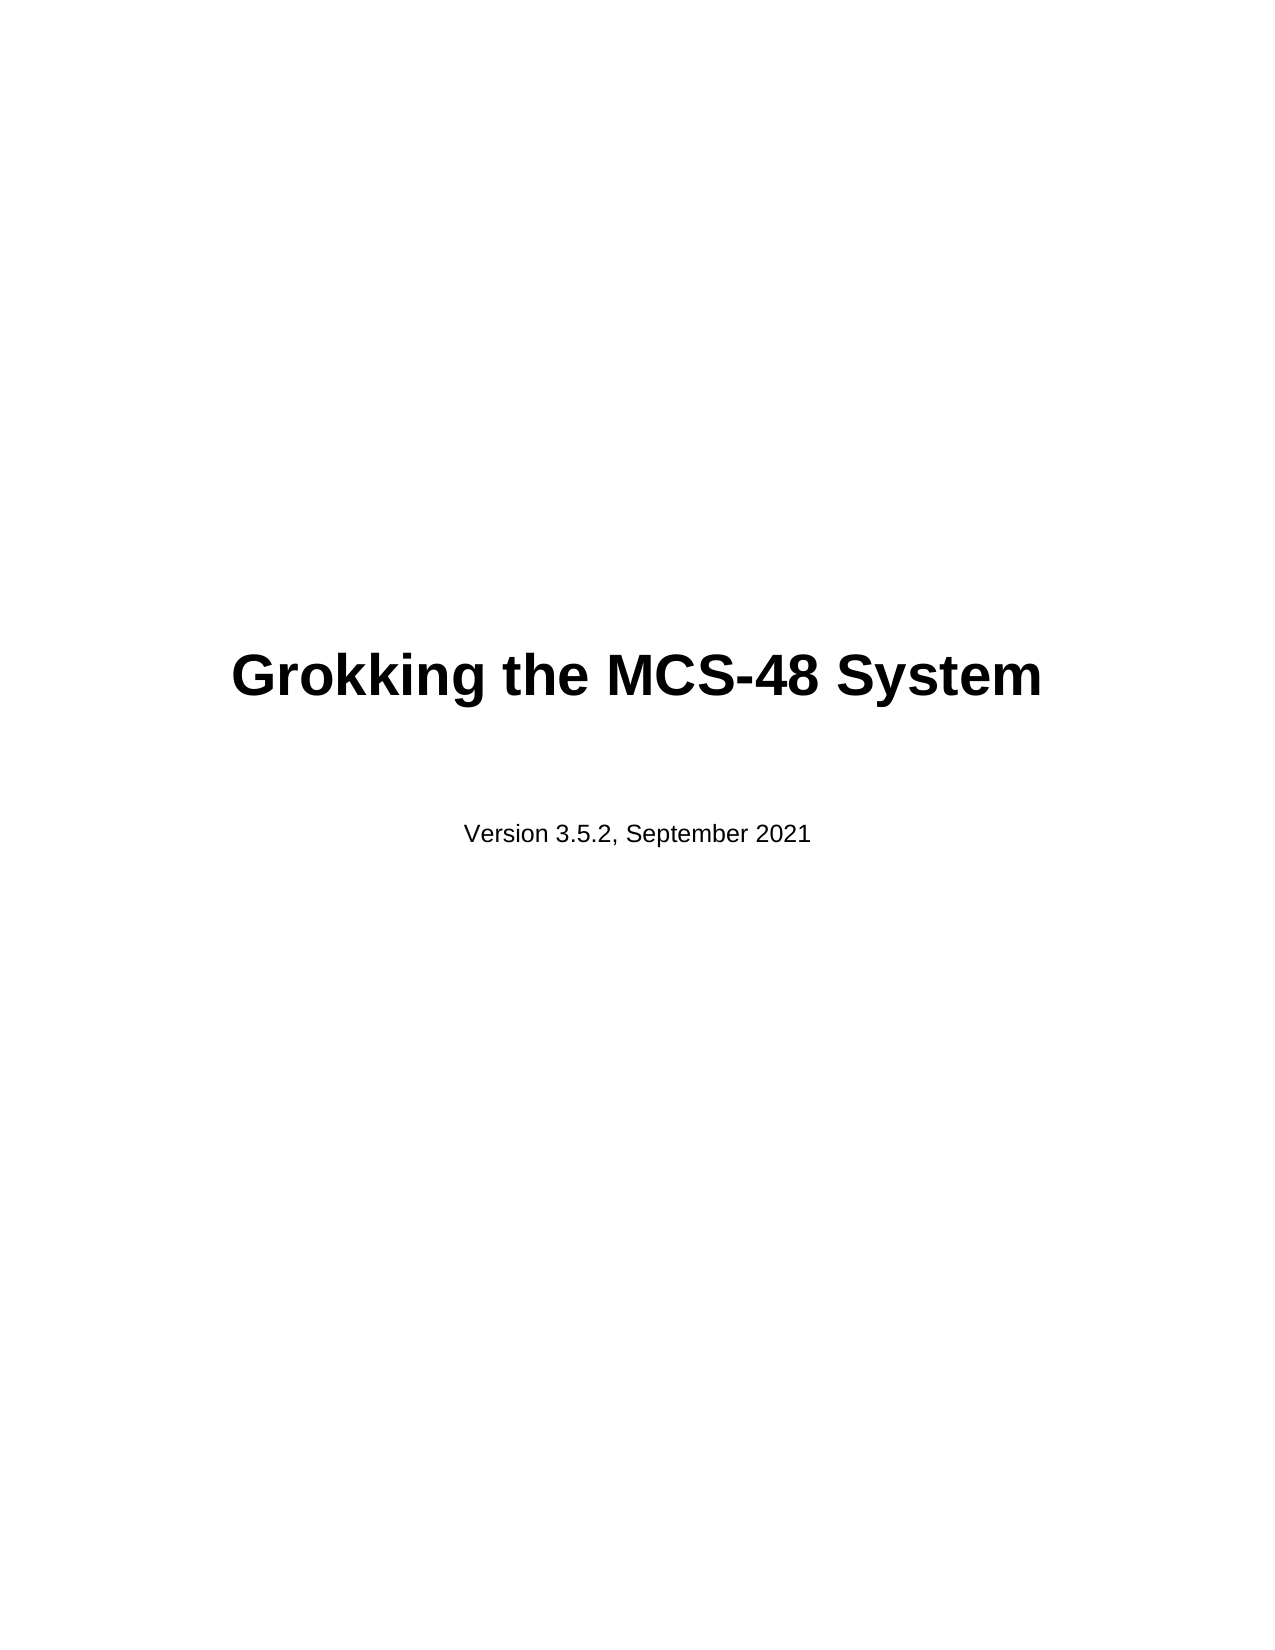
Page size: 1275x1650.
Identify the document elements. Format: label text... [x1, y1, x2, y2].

text Version 3.5.2, September 2021 [118, 820, 1157, 848]
text Grokking the MCS-48 System [118, 643, 1157, 708]
